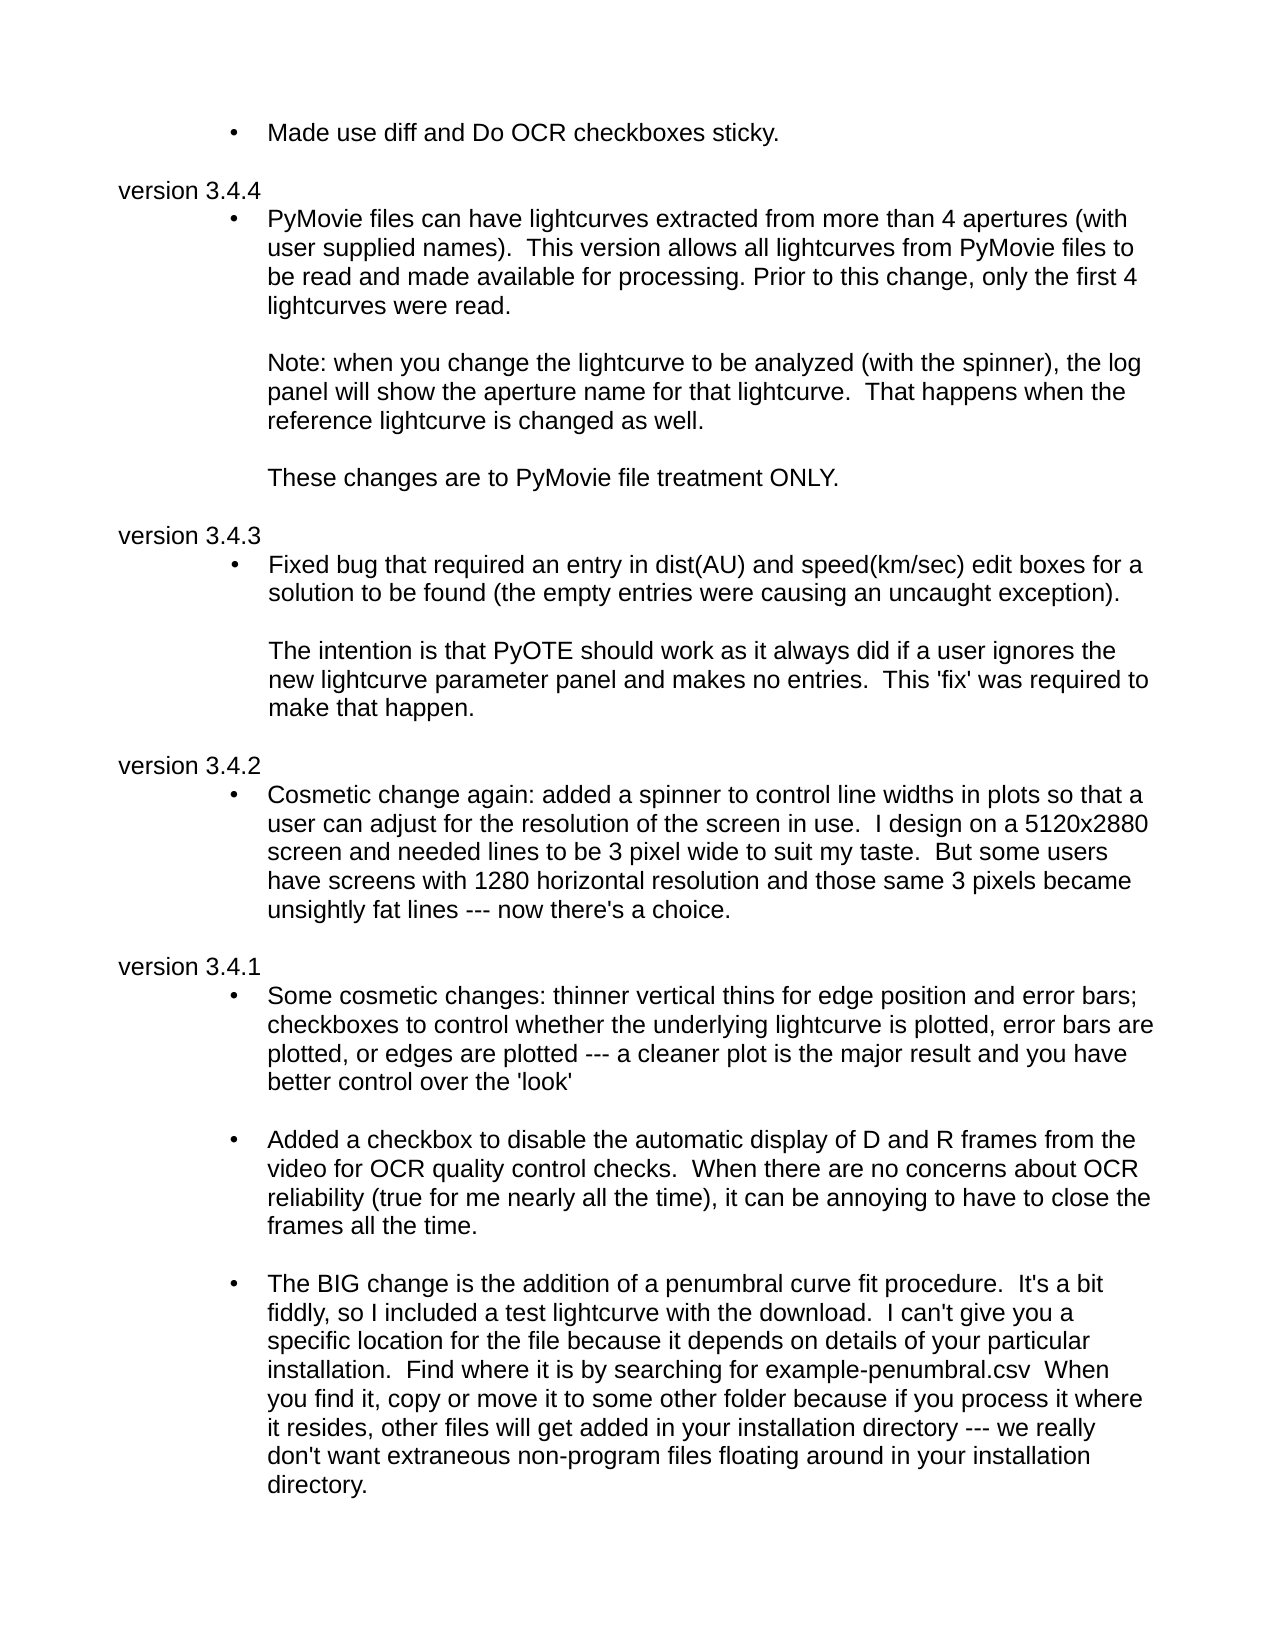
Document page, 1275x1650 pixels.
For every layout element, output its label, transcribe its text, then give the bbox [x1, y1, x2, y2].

list The BIG change is the addition of a penumbral curve fit procedure. It's a bit fiddly, so I included a test lightcurve with the download. I can't give you a specific location for the file because it depends on details of your particular installation. Find where it is by searching for example-penumbral.csv When you find it, copy or move it to some other folder because if you process it where it resides, other files will get added in your installation directory --- we really don't want extraneous non-program files floating around in your installation directory. [229, 1269, 1157, 1528]
list Added a checkbox to disable the automatic display of D and R frames from the video for OCR quality control checks. When there are no concerns about OCR reliability (true for me nearly all the time), it can be annoying to have to close the frames all the time. [229, 1125, 1157, 1269]
list Fixed bug that required an entry in dist(AU) and speed(km/sec) edit boxes for a solution to be found (the empty entries were causing an uncaught exception). The intention is that PyOTE should work as it always did if a user ignores the new lightcurve parameter panel and makes no entries. This 'fix' was required to make that happen. [231, 549, 1157, 751]
list Cosmetic change again: added a spinner to control line widths in plots so that a user can adjust for the resolution of the screen in use. I design on a 5120x2880 screen and needed lines to be 3 pixel wide to suit my taste. But some users have screens with 1280 horizontal resolution and those same 3 pixels became unsightly fat lines --- now there's a choice. [229, 780, 1157, 952]
text version 3.4.2 [118, 751, 1157, 780]
list Some cosmetic changes: thinner vertical thins for edge position and error bars; checkboxes to control whether the underlying lightcurve is plotted, error bars are plotted, or edges are plotted --- a cleaner plot is the major result and you have better control over the 'look' [229, 981, 1157, 1125]
list Made use diff and Do OCR checkboxes sticky. [229, 118, 1157, 176]
text version 3.4.3 [118, 521, 1157, 549]
list PyMovie files can have lightcurves extracted from more than 4 apertures (with user supplied names). This version allows all lightcurves from PyMovie files to be read and made available for processing. Prior to this change, only the first 4 lightcurves were read. Note: when you change the lightcurve to be analyzed (with the spinner), the log panel will show the aperture name for that lightcurve. That happens when the reference lightcurve is changed as well. These changes are to PyMovie file treatment ONLY. [229, 204, 1157, 492]
text version 3.4.1 [118, 952, 1157, 981]
text version 3.4.4 [118, 176, 1157, 204]
